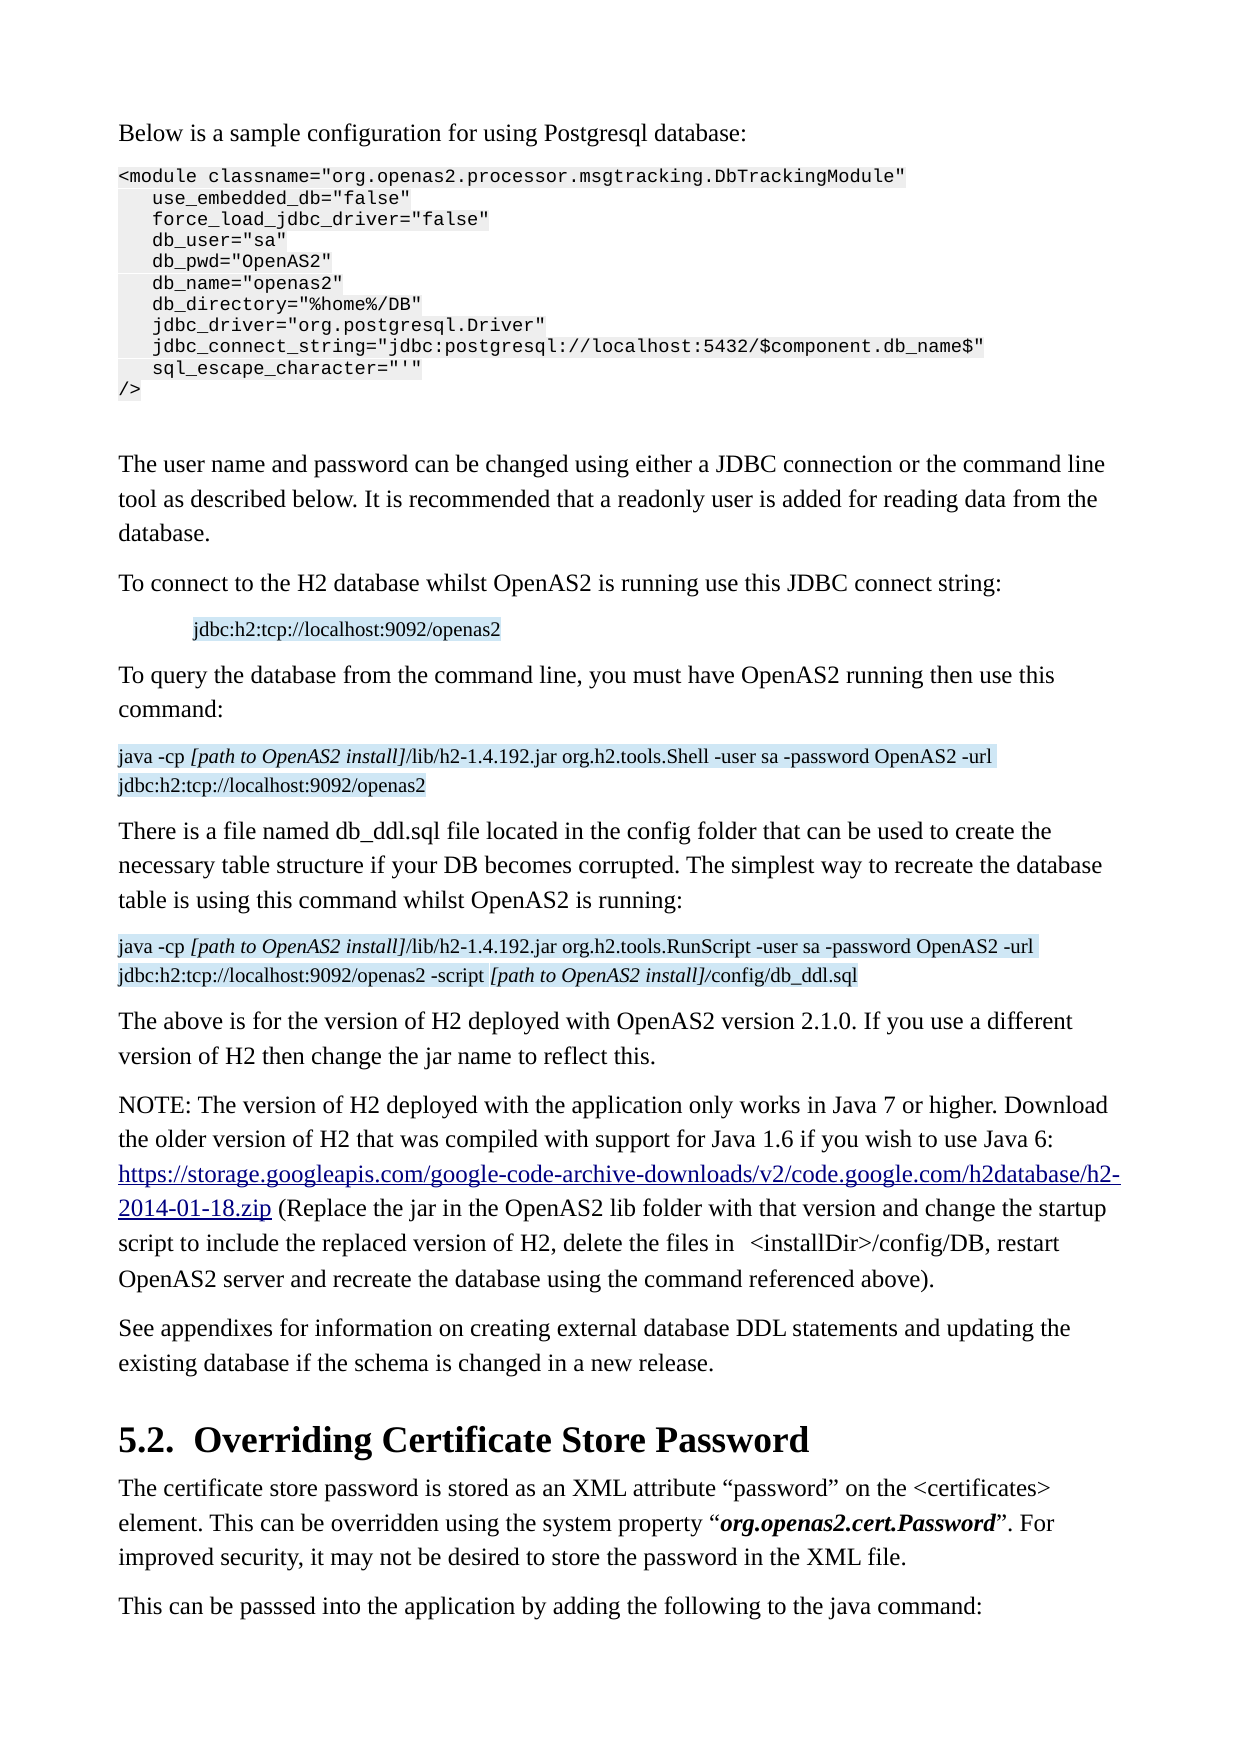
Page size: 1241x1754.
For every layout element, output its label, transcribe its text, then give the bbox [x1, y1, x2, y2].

text /> [118, 380, 1122, 401]
subtitle Overriding Certificate Store Password [118, 1418, 1122, 1461]
text The certificate store password is stored as an XML attribute “password” on the <certificates> element. This can be overridden using the system property “org.openas2.cert.Password”. For improved security, it may not be desired to store the password in the XML file. [118, 1473, 1122, 1571]
text To query the database from the command line, you must have OpenAS2 running then use this command: [118, 660, 1122, 723]
text java -cp [path to OpenAS2 install]/lib/h2-1.4.192.jar org.h2.tools.Shell -user sa -password OpenAS2 -url jdbc:h2:tcp://localhost:9092/openas2 [118, 744, 1122, 797]
text Below is a sample configuration for using Postgresql database: [118, 118, 1122, 147]
text java -cp [path to OpenAS2 install]/lib/h2-1.4.192.jar org.h2.tools.RunScript -user sa -password OpenAS2 -url jdbc:h2:tcp://localhost:9092/openas2 -script [path to OpenAS2 install]/config/db_ddl.sql [118, 934, 1122, 987]
text jdbc_driver="org.postgresql.Driver" [118, 316, 1122, 337]
text jdbc:h2:tcp://localhost:9092/openas2 [193, 617, 1122, 641]
text force_load_jdbc_driver="false" [118, 210, 1122, 231]
text db_name="openas2" [118, 273, 1122, 295]
text db_pwd="OpenAS2" [118, 252, 1122, 273]
text <module classname="org.openas2.processor.msgtracking.DbTrackingModule" [118, 167, 1122, 188]
text This can be passsed into the application by adding the following to the java command: [118, 1591, 1122, 1620]
text The user name and password can be changed using either a JDBC connection or the command line tool as described below. It is recommended that a readonly user is added for reading data from the database. [118, 449, 1122, 547]
text sql_escape_character="'" [118, 358, 1122, 380]
text db_directory="%home%/DB" [118, 295, 1122, 316]
text To connect to the H2 database whilst OpenAS2 is running use this JDBC connect string: [118, 568, 1122, 596]
text db_user="sa" [118, 231, 1122, 252]
text The above is for the version of H2 deployed with OpenAS2 version 2.1.0. If you use a different version of H2 then change the jar name to reflect this. [118, 1006, 1122, 1069]
text NOTE: The version of H2 deployed with the application only works in Java 7 or higher. Download the older version of H2 that was compiled with support for Java 1.6 if you wish to use Java 6: https://storage.googleapis.com/google-code-archive-downloads/v2/code.google.com/h2database/h2-2014-01-18.zip (Replace the jar in the OpenAS2 lib folder with that version and change the startup script to include the replaced version of H2, delete the files in <installDir>/config/DB, restart OpenAS2 server and recreate the database using the command referenced above). [118, 1090, 1122, 1293]
text use_embedded_db="false" [118, 188, 1122, 210]
text See appendixes for information on creating external database DDL statements and updating the existing database if the schema is changed in a new release. [118, 1313, 1122, 1377]
text jdbc_connect_string="jdbc:postgresql://localhost:5432/$component.db_name$" [118, 337, 1122, 358]
text There is a file named db_ddl.sql file located in the config folder that can be used to create the necessary table structure if your DB becomes corrupted. The simplest way to recreate the database table is using this command whilst OpenAS2 is running: [118, 816, 1122, 914]
